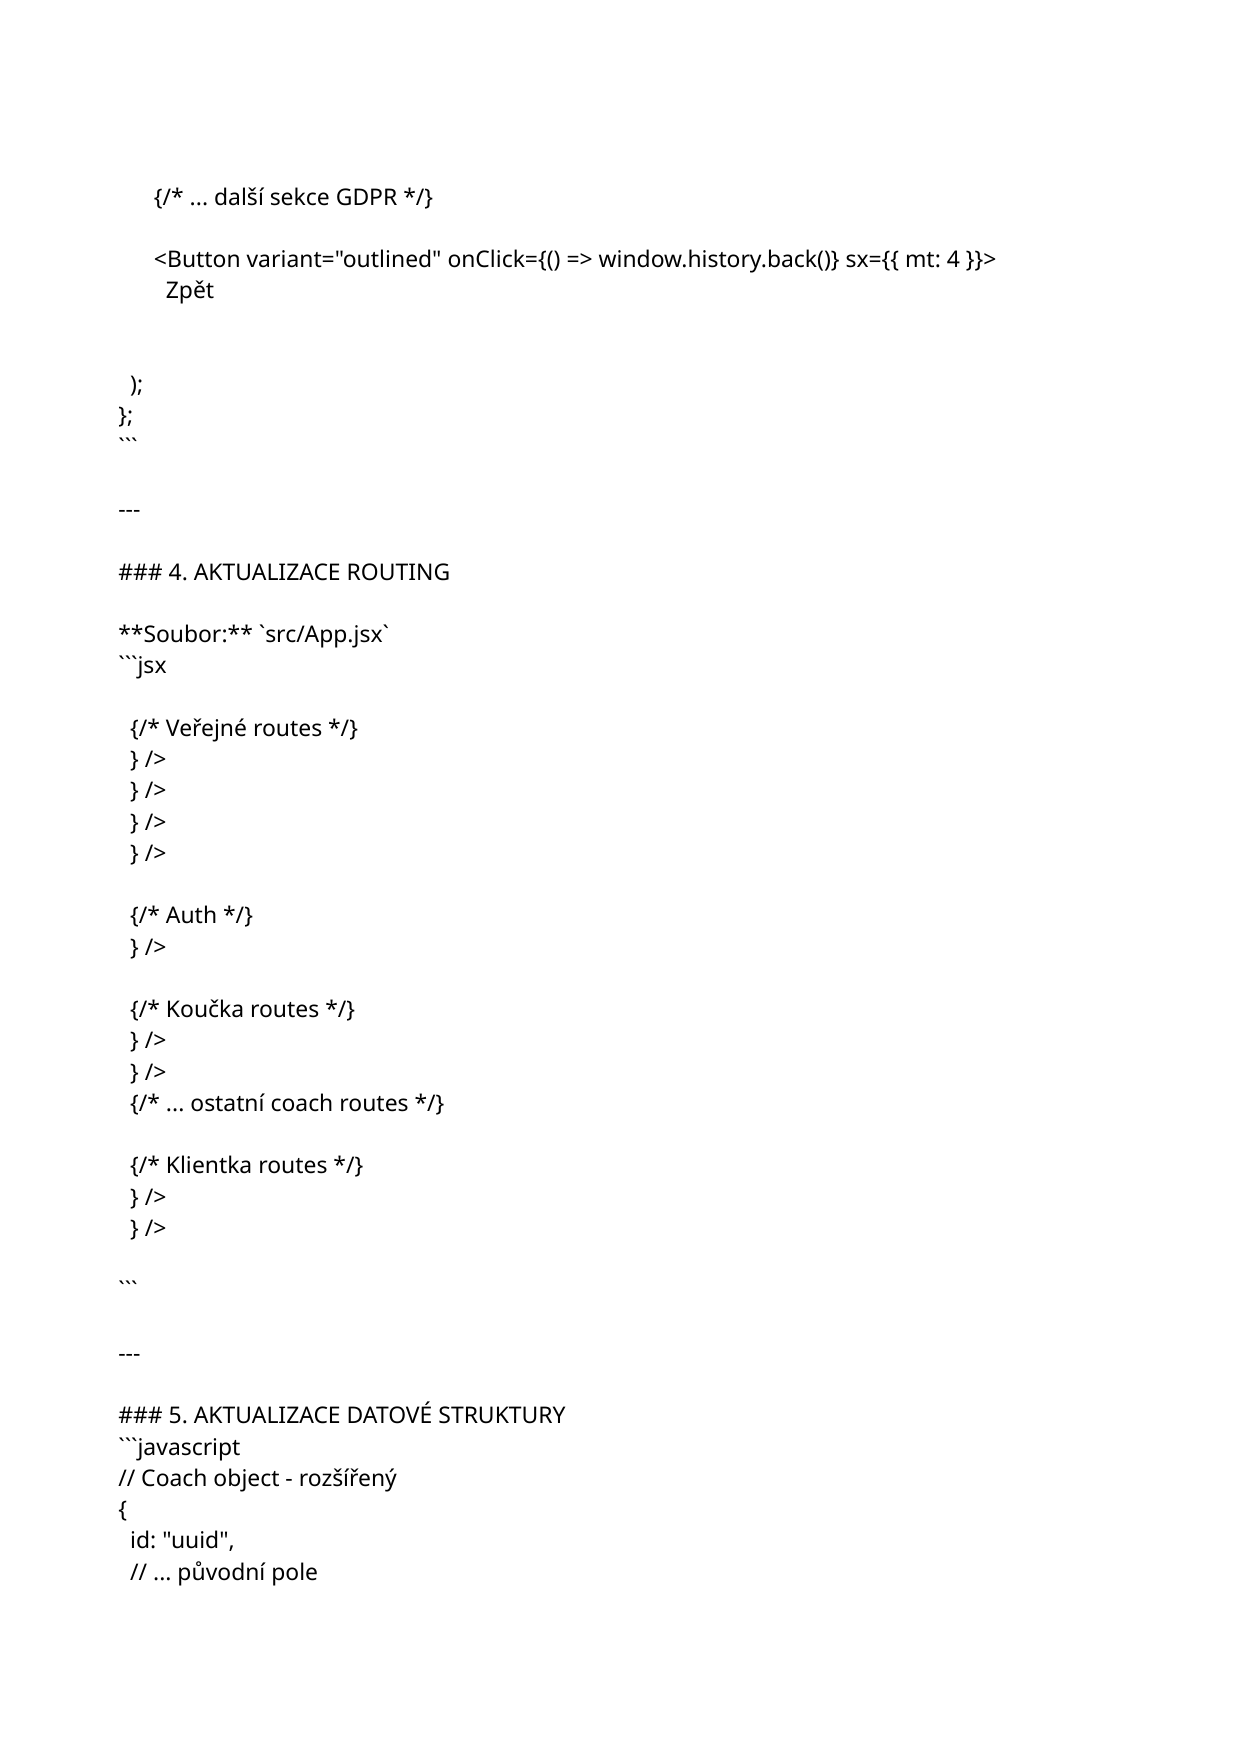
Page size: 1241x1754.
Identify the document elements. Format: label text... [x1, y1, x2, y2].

text // Coach object - rozšířený [118, 1462, 1122, 1493]
text // ... původní pole [118, 1556, 1122, 1587]
text **Soubor:** `src/App.jsx` [118, 618, 1122, 649]
text ```jsx [118, 649, 1122, 681]
text --- [118, 1337, 1122, 1368]
text } /> [118, 1056, 1122, 1087]
text id: "uuid", [118, 1524, 1122, 1556]
text } /> [118, 931, 1122, 962]
text } /> [118, 806, 1122, 837]
text } /> [118, 1212, 1122, 1243]
text } /> [118, 1181, 1122, 1212]
text } /> [118, 837, 1122, 868]
text {/* Klientka routes */} [118, 1149, 1122, 1181]
text } /> [118, 743, 1122, 774]
text {/* Auth */} [118, 899, 1122, 931]
text ); [118, 368, 1122, 399]
text { [118, 1493, 1122, 1524]
text }; [118, 399, 1122, 431]
text ``` [118, 431, 1122, 462]
text {/* ... další sekce GDPR */} [118, 181, 1122, 212]
text ``` [118, 1274, 1122, 1306]
text {/* ... ostatní coach routes */} [118, 1087, 1122, 1118]
text ### 5. AKTUALIZACE DATOVÉ STRUKTURY [118, 1399, 1122, 1431]
text ```javascript [118, 1431, 1122, 1462]
text <Button variant="outlined" onClick={() => window.history.back()} sx={{ mt: 4 }}> [118, 243, 1122, 274]
text {/* Veřejné routes */} [118, 712, 1122, 743]
text } /> [118, 774, 1122, 806]
text {/* Koučka routes */} [118, 993, 1122, 1024]
text --- [118, 493, 1122, 524]
text } /> [118, 1024, 1122, 1056]
text Zpět [118, 274, 1122, 306]
text ### 4. AKTUALIZACE ROUTING [118, 556, 1122, 587]
